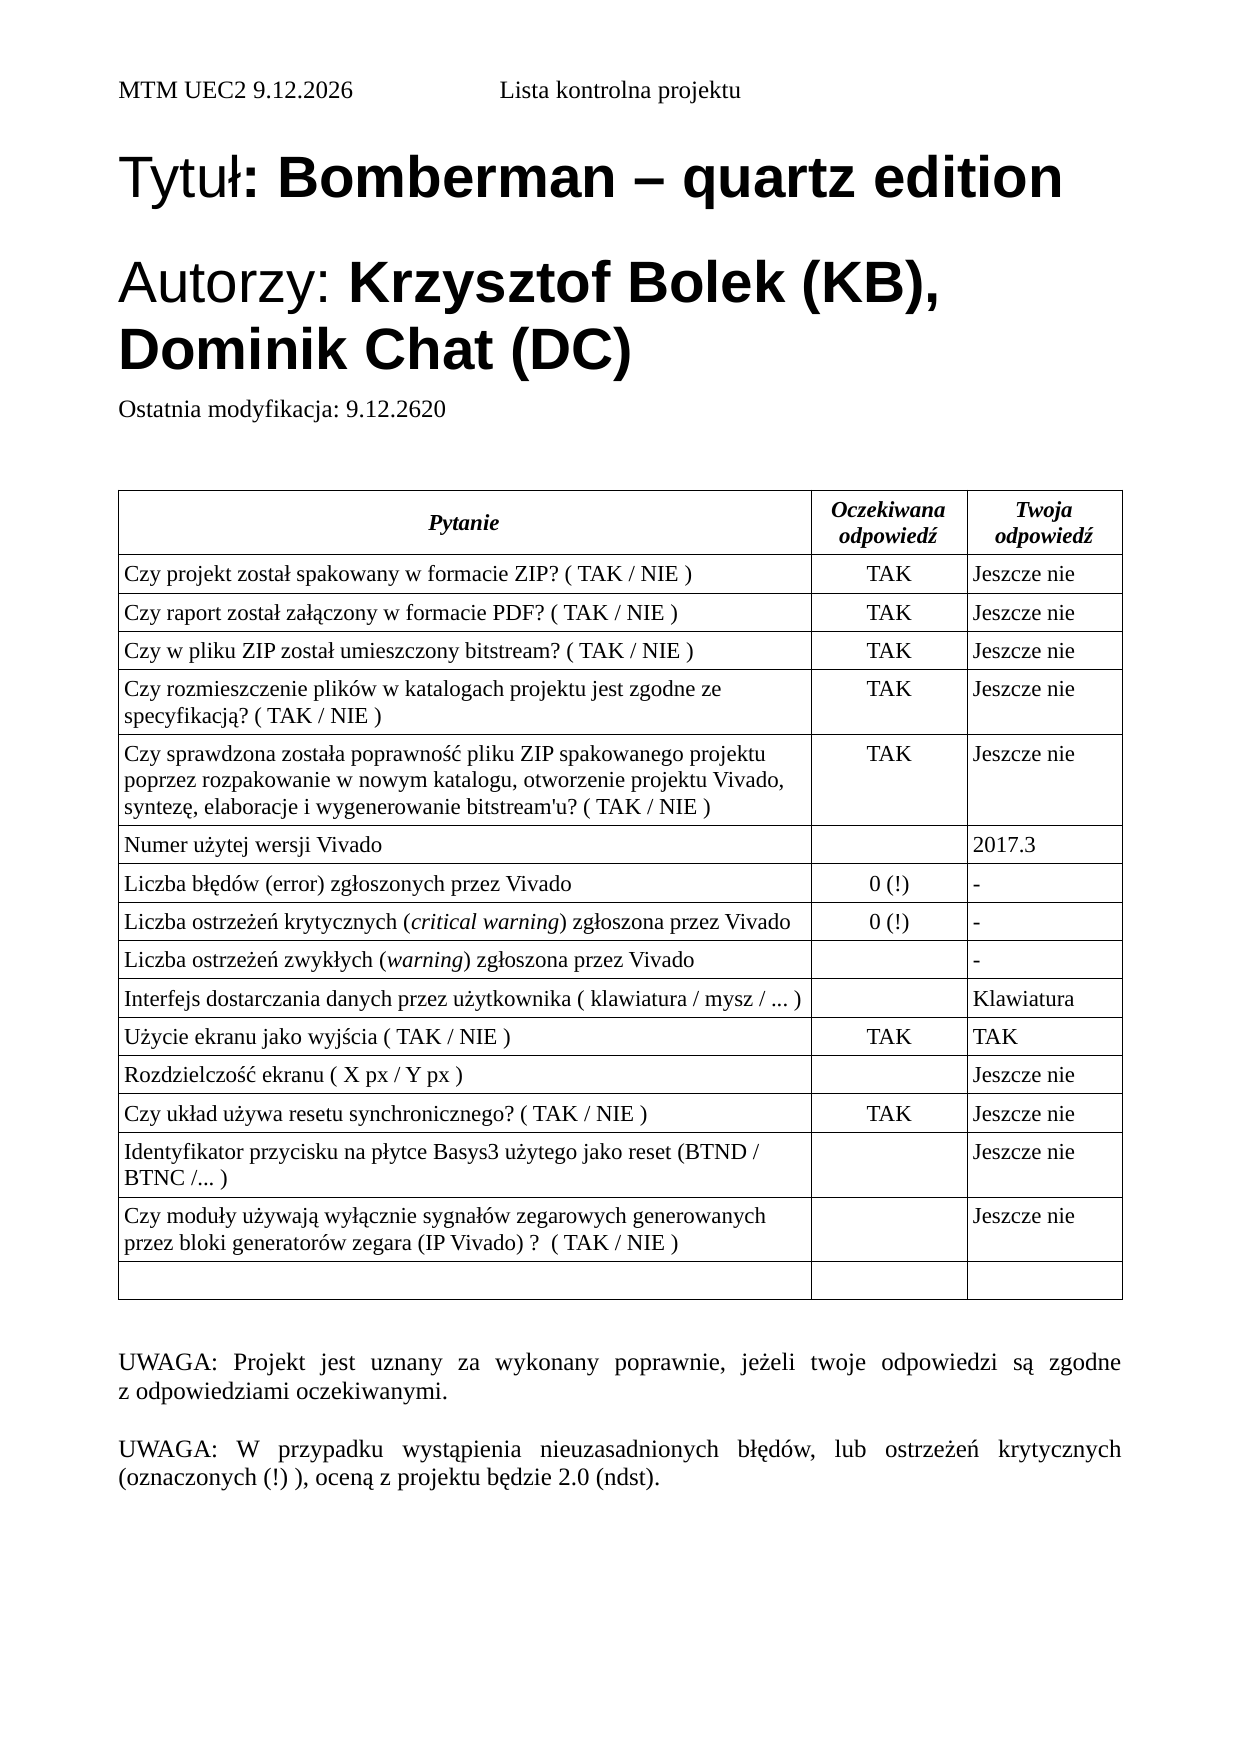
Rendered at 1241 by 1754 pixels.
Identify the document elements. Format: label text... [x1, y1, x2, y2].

table_cell [812, 826, 967, 863]
table_cell Rozdzielczość ekranu ( X px / Y px ) [119, 1056, 811, 1093]
table_cell Identyfikator przycisku na płytce Basys3 użytego jako reset (BTND / BTNC /... ) [119, 1133, 811, 1196]
table_cell Czy w pliku ZIP został umieszczony bitstream? ( TAK / NIE ) [119, 632, 811, 669]
table_cell TAK [812, 670, 967, 734]
table_cell Czy moduły używają wyłącznie sygnałów zegarowych generowanych przez bloki generatorów zegara (IP Vivado) ? ( TAK / NIE ) [119, 1198, 811, 1261]
table_cell Jeszcze nie [968, 594, 1122, 631]
table_cell [812, 1056, 967, 1093]
table_cell [812, 1198, 967, 1261]
table_cell TAK [812, 632, 967, 669]
table_cell 2017.3 [968, 826, 1122, 863]
table_header Oczekiwana odpowiedź [812, 491, 967, 554]
table_cell Jeszcze nie [968, 735, 1122, 825]
table_cell Liczba ostrzeżeń zwykłych (warning) zgłoszona przez Vivado [119, 941, 811, 978]
table_cell TAK [812, 735, 967, 825]
table_cell 0 (!) [812, 864, 967, 902]
table_cell Czy układ używa resetu synchronicznego? ( TAK / NIE ) [119, 1094, 811, 1132]
table_cell Liczba ostrzeżeń krytycznych (critical warning) zgłoszona przez Vivado [119, 903, 811, 940]
table_cell - [968, 903, 1122, 940]
table_cell [812, 1133, 967, 1196]
table_cell TAK [812, 594, 967, 631]
table_cell Jeszcze nie [968, 632, 1122, 669]
table_cell - [968, 864, 1122, 902]
table_cell Użycie ekranu jako wyjścia ( TAK / NIE ) [119, 1018, 811, 1055]
table_cell Czy rozmieszczenie plików w katalogach projektu jest zgodne ze specyfikacją? ( TAK / NIE ) [119, 670, 811, 734]
table_cell TAK [812, 1018, 967, 1055]
table_cell [812, 979, 967, 1017]
table_cell Liczba błędów (error) zgłoszonych przez Vivado [119, 864, 811, 902]
text Ostatnia modyfikacja: 13.03.2020 [118, 394, 1122, 423]
table_cell [119, 1262, 811, 1299]
table_cell 0 (!) [812, 903, 967, 940]
table_cell Klawiatura [968, 979, 1122, 1017]
table_cell Jeszcze nie [968, 1094, 1122, 1132]
table_cell TAK [812, 1094, 967, 1132]
table_cell Numer użytej wersji Vivado [119, 826, 811, 863]
text UWAGA: W przypadku wystąpienia nieuzasadnionych błędów, lub ostrzeżeń krytycznych (oznaczonych (!) ), oceną z projektu będzie 2.0 (ndst). [118, 1434, 1122, 1491]
title Tytuł: Bomberman – quartz edition [118, 143, 1122, 210]
table_header Pytanie [119, 491, 811, 554]
table_cell TAK [812, 555, 967, 593]
table_cell Czy sprawdzona została poprawność pliku ZIP spakowanego projektu poprzez rozpakowanie w nowym katalogu, otworzenie projektu Vivado, syntezę, elaboracje i wygenerowanie bitstream'u? ( TAK / NIE ) [119, 735, 811, 825]
table_cell Interfejs dostarczania danych przez użytkownika ( klawiatura / mysz / ... ) [119, 979, 811, 1017]
table_cell [968, 1262, 1122, 1299]
table_cell [812, 941, 967, 978]
title Autorzy: Krzysztof Bolek (KB), Dominik Chat (DC) [118, 248, 1122, 382]
table_cell [812, 1262, 967, 1299]
table_cell Jeszcze nie [968, 1133, 1122, 1196]
table_cell - [968, 941, 1122, 978]
table_cell Jeszcze nie [968, 1198, 1122, 1261]
table_cell TAK [968, 1018, 1122, 1055]
table_cell Jeszcze nie [968, 670, 1122, 734]
text UWAGA: Projekt jest uznany za wykonany poprawnie, jeżeli twoje odpowiedzi są zgodne z odpowiedziami oczekiwanymi. [118, 1347, 1122, 1405]
table_cell Jeszcze nie [968, 1056, 1122, 1093]
table_cell Czy projekt został spakowany w formacie ZIP? ( TAK / NIE ) [119, 555, 811, 593]
table_cell Jeszcze nie [968, 555, 1122, 593]
table_cell Czy raport został załączony w formacie PDF? ( TAK / NIE ) [119, 594, 811, 631]
table_header Twoja odpowiedź [968, 491, 1122, 554]
